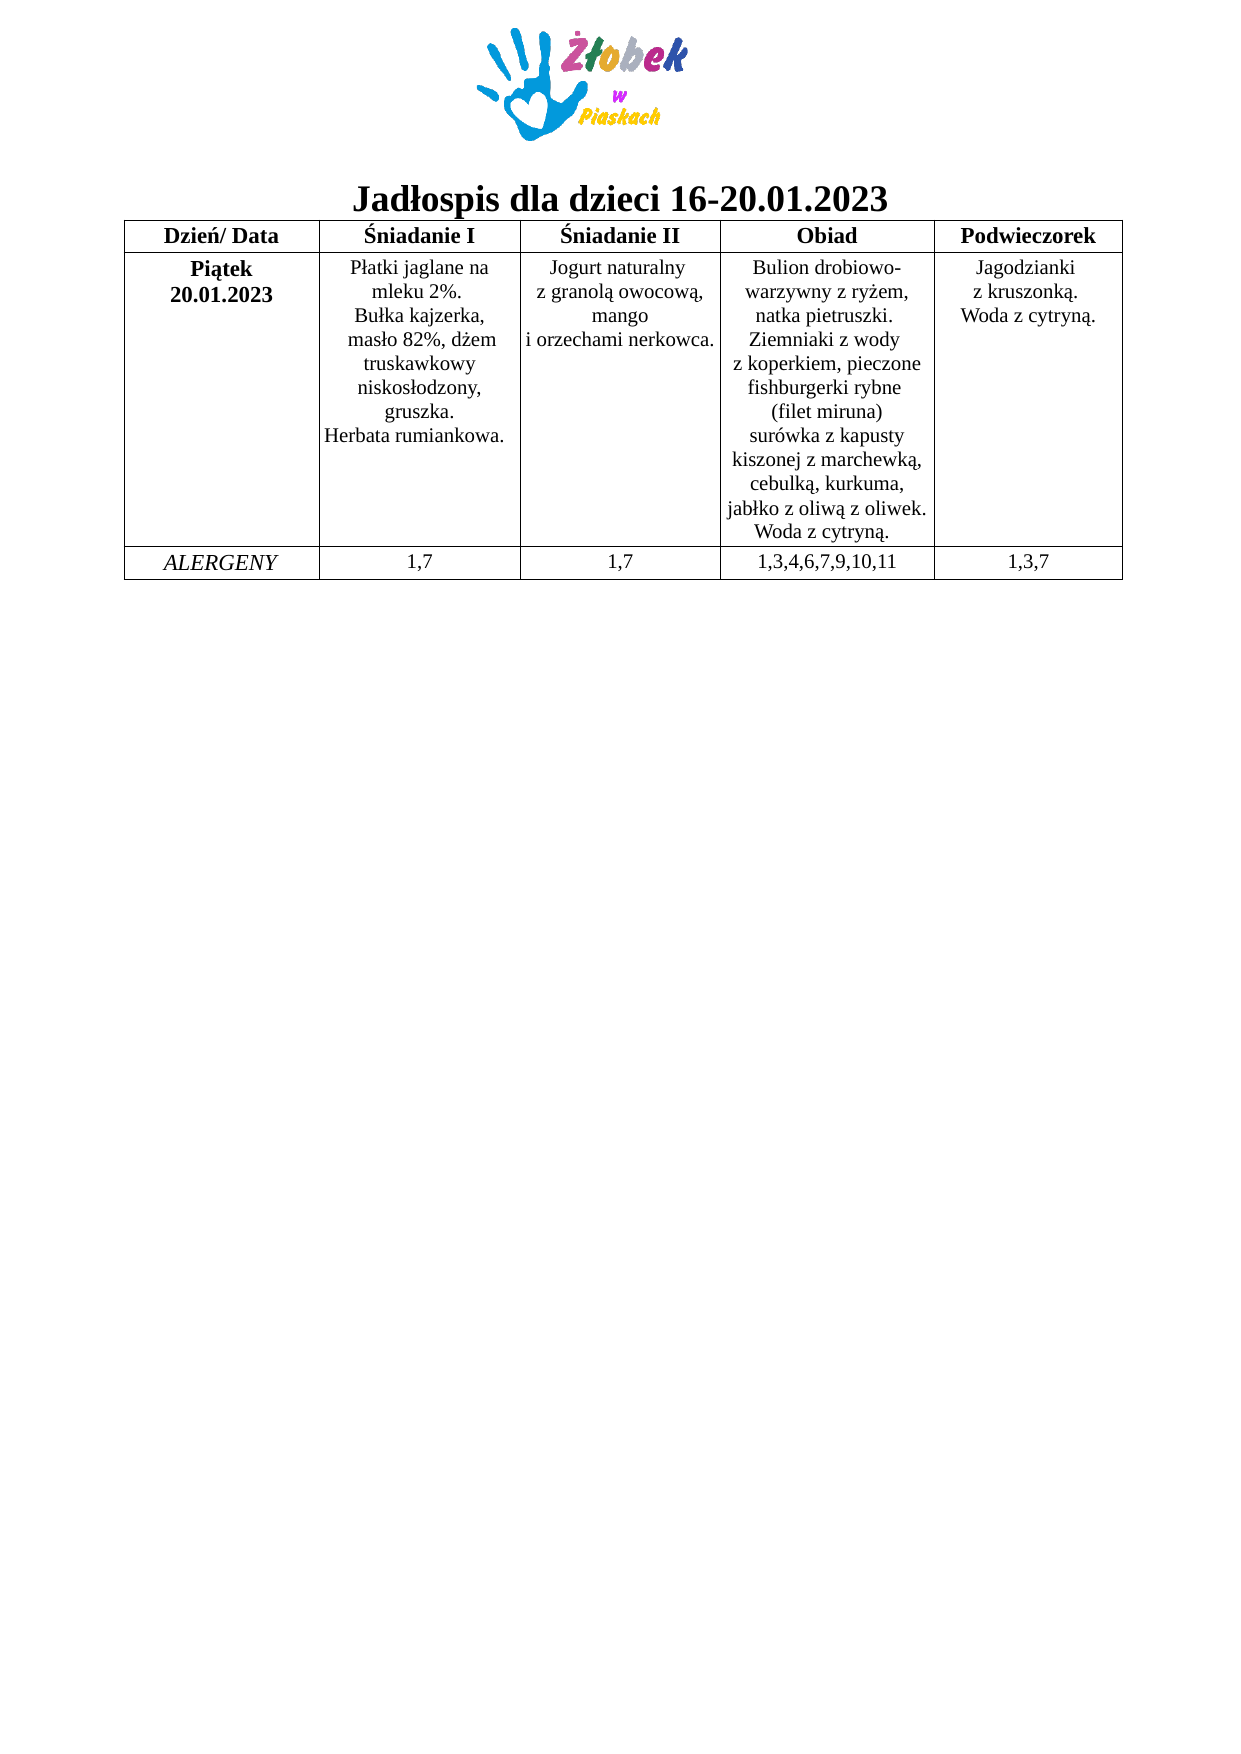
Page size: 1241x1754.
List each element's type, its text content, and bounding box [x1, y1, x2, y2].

table_cell 1,3,7 [935, 547, 1122, 579]
text Jadłospis dla dzieci 16-20.01.2023 [118, 176, 1122, 219]
table_cell Jogurt naturalny z granolą owocową, mango i orzechami nerkowca. [521, 253, 720, 546]
table_cell 1,3,4,6,7,9,10,11 [721, 547, 934, 579]
table_cell Jagodzianki z kruszonką. Woda z cytryną. [935, 253, 1122, 546]
table_cell Płatki jaglane na mleku 2%. Bułka kajzerka, masło 82%, dżem truskawkowy niskosłodzony, gruszka. Herbata rumiankowa. [320, 253, 520, 546]
table_header Obiad [721, 221, 934, 252]
table_header Dzień/ Data [125, 221, 319, 252]
table_cell 1,7 [521, 547, 720, 579]
table_cell Piątek 20.01.2023 [125, 253, 319, 546]
table_cell 1,7 [320, 547, 520, 579]
table_cell Bulion drobiowo-warzywny z ryżem, natka pietruszki. Ziemniaki z wody z koperkiem, pieczone fishburgerki rybne (filet miruna) surówka z kapusty kiszonej z marchewką, cebulką, kurkuma, jabłko z oliwą z oliwek. Woda z cytryną. [721, 253, 934, 546]
table_header Śniadanie I [320, 221, 520, 252]
table_header Śniadanie II [521, 221, 720, 252]
picture [476, 28, 688, 141]
table_header Podwieczorek [935, 221, 1122, 252]
table_cell ALERGENY [125, 547, 319, 579]
picture [511, 93, 547, 128]
